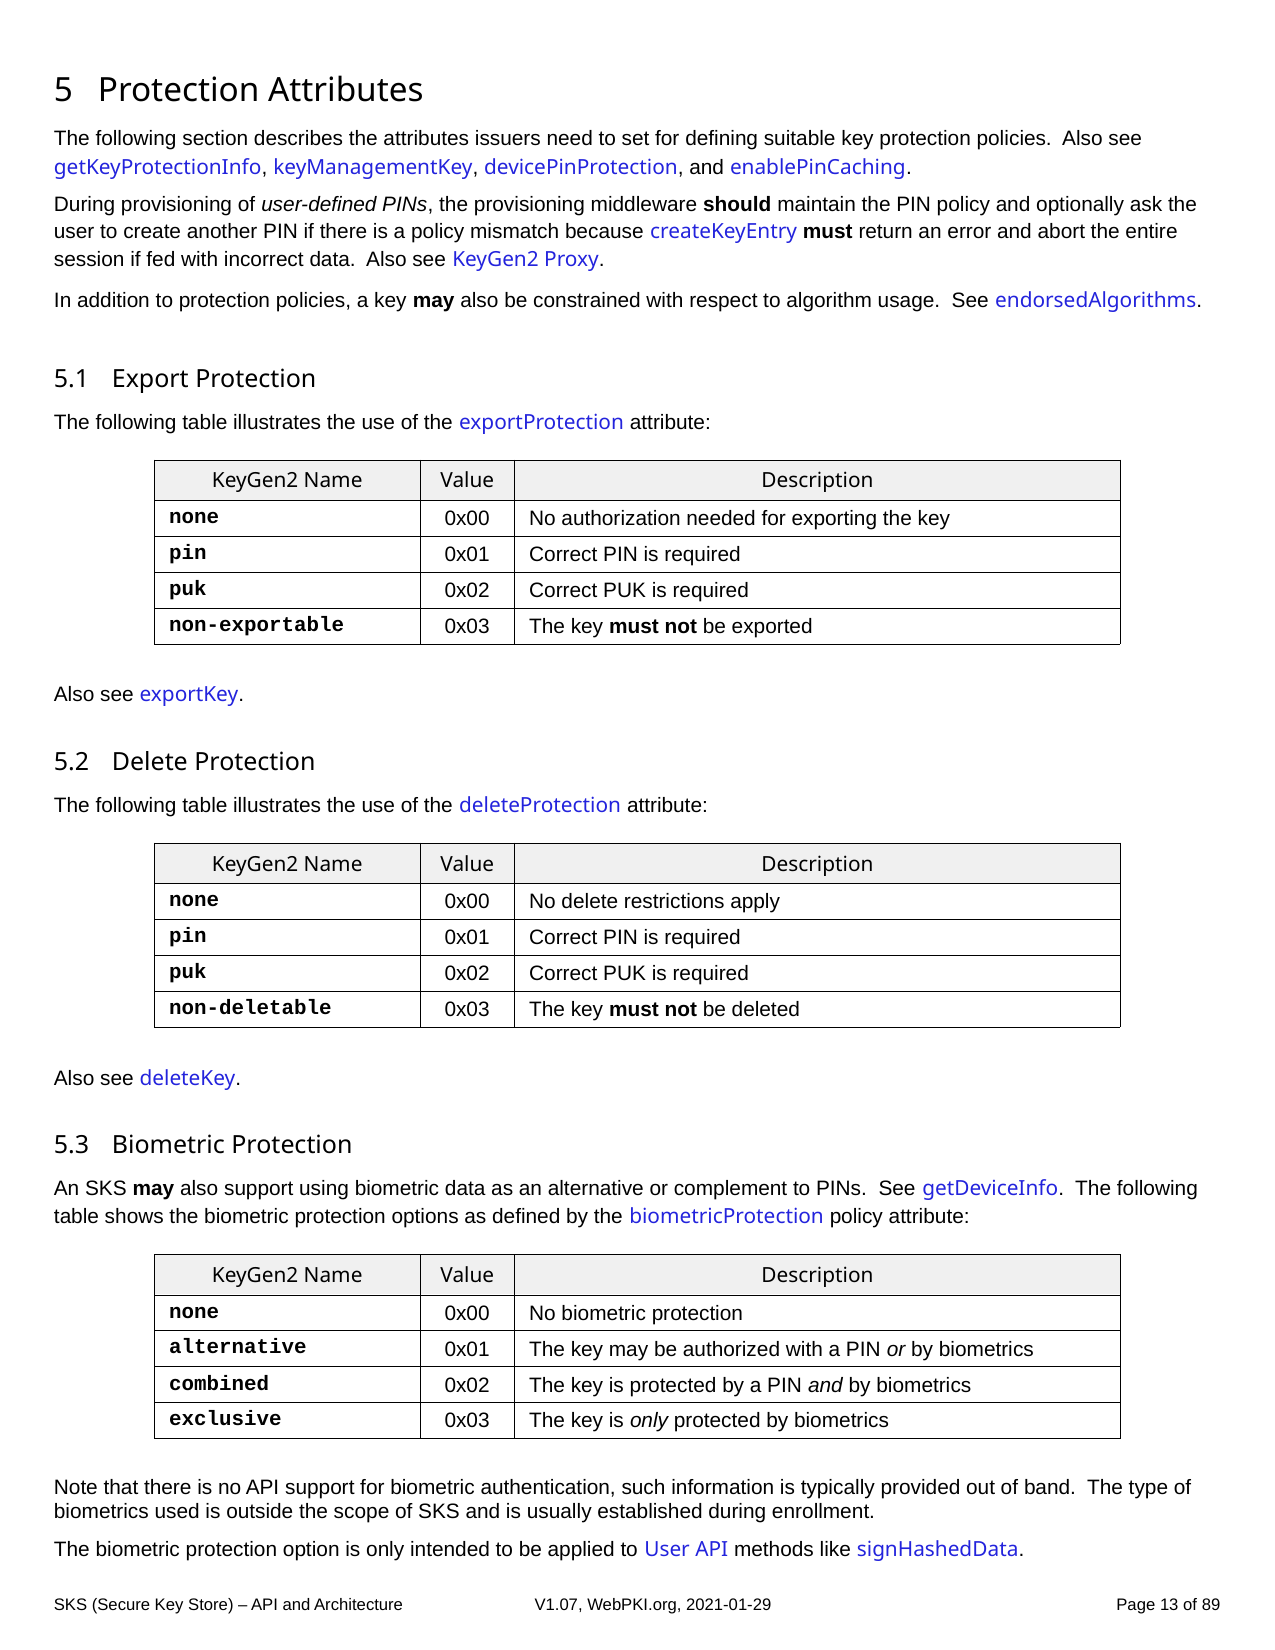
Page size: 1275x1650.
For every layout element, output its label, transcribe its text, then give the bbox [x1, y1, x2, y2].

text The biometric protection option is only intended to be applied to User API methods like signHashedData. [54, 1534, 1221, 1563]
table_cell 0x03 [421, 1403, 514, 1438]
table_cell Correct PUK is required [515, 956, 1120, 991]
table_cell puk [155, 573, 420, 608]
text Also see deleteKey. [54, 1063, 1221, 1091]
table_cell non-deletable [155, 992, 420, 1027]
text The following section describes the attributes issuers need to set for defining suitable key protection policies. Also see getKeyProtectionInfo, keyManagementKey, devicePinProtection, and enablePinCaching. [54, 123, 1221, 180]
table_cell non-exportable [155, 609, 420, 644]
table_header Description [515, 1255, 1120, 1294]
subtitle Biometric Protection [54, 1127, 1221, 1161]
table_cell Correct PIN is required [515, 537, 1120, 572]
table_cell combined [155, 1367, 420, 1402]
table_header Description [515, 461, 1120, 500]
table_header KeyGen2 Name [155, 844, 420, 883]
table_cell puk [155, 956, 420, 991]
table_cell 0x02 [421, 1367, 514, 1402]
table_cell Correct PIN is required [515, 920, 1120, 955]
table_cell 0x01 [421, 1331, 514, 1366]
table_cell The key must not be exported [515, 609, 1120, 644]
table_cell The key is only protected by biometrics [515, 1403, 1120, 1438]
table_cell none [155, 1296, 420, 1330]
table_cell 0x00 [421, 501, 514, 536]
text In addition to protection policies, a key may also be constrained with respect to algorithm usage. See endorsedAlgorithms. [54, 285, 1221, 313]
table_cell none [155, 884, 420, 919]
table_cell The key may be authorized with a PIN or by biometrics [515, 1331, 1120, 1366]
table_cell alternative [155, 1331, 420, 1366]
table_cell pin [155, 920, 420, 955]
table_cell The key is protected by a PIN and by biometrics [515, 1367, 1120, 1402]
table_cell 0x03 [421, 992, 514, 1027]
table_cell 0x02 [421, 573, 514, 608]
table_cell 0x02 [421, 956, 514, 991]
table_header Value [421, 844, 514, 883]
table_cell No biometric protection [515, 1296, 1120, 1330]
text During provisioning of user-defined PINs, the provisioning middleware should maintain the PIN policy and optionally ask the user to create another PIN if there is a policy mismatch because createKeyEntry must return an error and abort the entire session if fed with incorrect data. Also see KeyGen2 Proxy. [54, 192, 1221, 273]
table_cell 0x00 [421, 1296, 514, 1330]
table_header Value [421, 461, 514, 500]
table_cell pin [155, 537, 420, 572]
text Also see exportKey. [54, 679, 1221, 708]
subtitle Protection Attributes [54, 66, 1221, 111]
table_header Value [421, 1255, 514, 1294]
table_header KeyGen2 Name [155, 461, 420, 500]
text An SKS may also support using biometric data as an alternative or complement to PINs. See getDeviceInfo. The following table shows the biometric protection options as defined by the biometricProtection policy attribute: [54, 1173, 1221, 1254]
table_cell 0x03 [421, 609, 514, 644]
table_cell none [155, 501, 420, 536]
text Note that there is no API support for biometric authentication, such information is typically provided out of band. The type of biometrics used is outside the scope of SKS and is usually established during enrollment. [54, 1475, 1221, 1523]
text The following table illustrates the use of the exportProtection attribute: [54, 407, 1221, 459]
text The following table illustrates the use of the deleteProtection attribute: [54, 790, 1221, 819]
table_header Description [515, 844, 1120, 883]
subtitle Delete Protection [54, 744, 1221, 778]
table_cell Correct PUK is required [515, 573, 1120, 608]
subtitle Export Protection [54, 361, 1221, 395]
table_header KeyGen2 Name [155, 1255, 420, 1294]
table_cell exclusive [155, 1403, 420, 1438]
table_cell No delete restrictions apply [515, 884, 1120, 919]
table_cell 0x01 [421, 537, 514, 572]
table_cell The key must not be deleted [515, 992, 1120, 1027]
table_cell 0x00 [421, 884, 514, 919]
table_cell No authorization needed for exporting the key [515, 501, 1120, 536]
table_cell 0x01 [421, 920, 514, 955]
